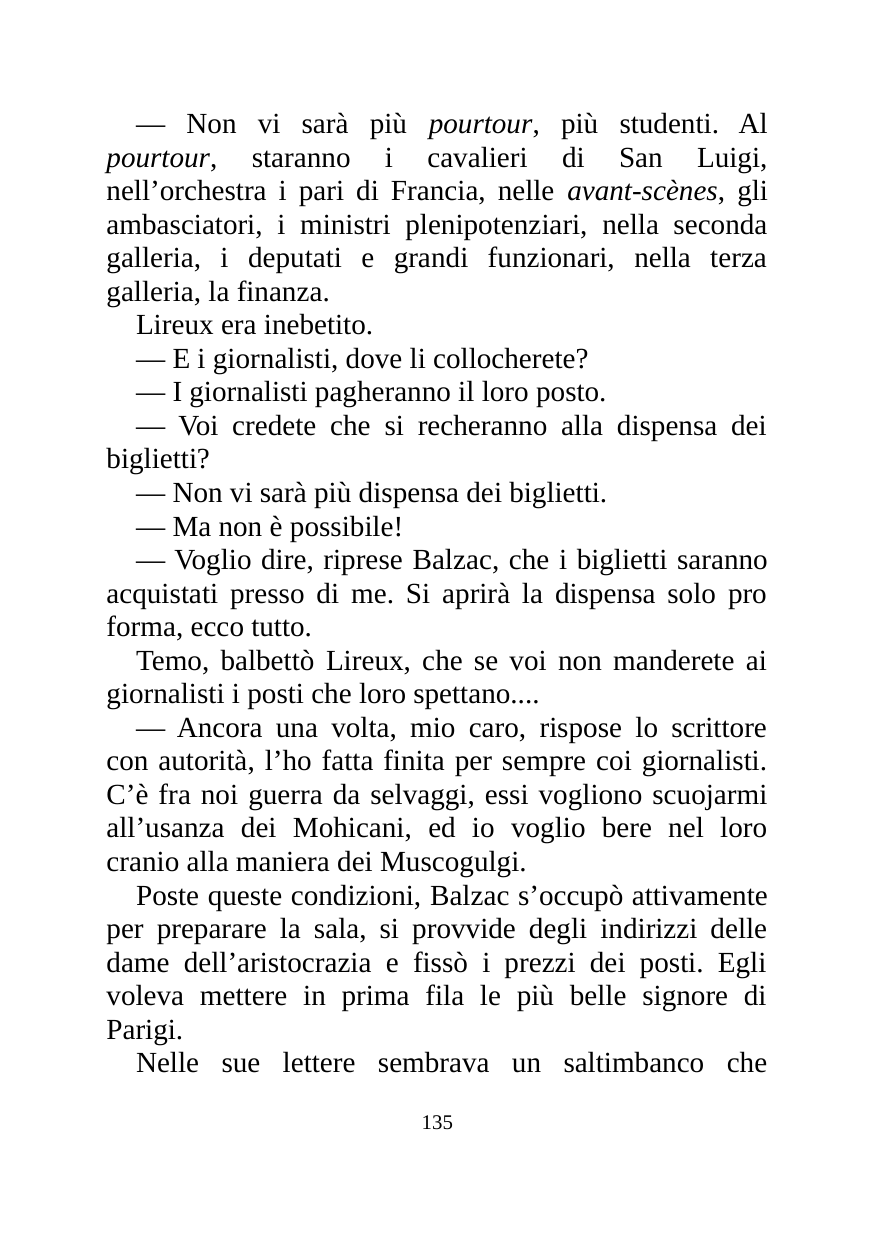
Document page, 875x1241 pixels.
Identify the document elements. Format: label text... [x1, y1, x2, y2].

text Poste queste condizioni, Balzac s’occupò attivamente per preparare la sala, si provvide degli indirizzi delle dame dell’aristocrazia e fissò i prezzi dei posti. Egli voleva mettere in prima fila le più belle signore di Parigi. [106, 878, 768, 1045]
text — I giornalisti pagheranno il loro posto. [106, 374, 768, 408]
text Temo, balbettò Lireux, che se voi non manderete ai giornalisti i posti che loro spettano.... [106, 643, 768, 710]
text — Ma non è possibile! [106, 509, 768, 542]
text Nelle sue lettere sembrava un saltimbanco che [106, 1045, 768, 1079]
text — Voglio dire, riprese Balzac, che i biglietti saranno acquistati presso di me. Si aprirà la dispensa solo pro forma, ecco tutto. [106, 542, 768, 643]
text — Voi credete che si recheranno alla dispensa dei biglietti? [106, 408, 768, 475]
text — Ancora una volta, mio caro, rispose lo scrittore con autorità, l’ho fatta finita per sempre coi giornalisti. C’è fra noi guerra da selvaggi, essi vogliono scuojarmi all’usanza dei Mohicani, ed io voglio bere nel loro cranio alla maniera dei Muscogulgi. [106, 710, 768, 878]
text — Non vi sarà più dispensa dei biglietti. [106, 475, 768, 509]
text — Non vi sarà più pourtour, più studenti. Al pourtour, staranno i cavalieri di San Luigi, nell’orchestra i pari di Francia, nelle avant-scènes, gli ambasciatori, i ministri plenipotenziari, nella seconda galleria, i deputati e grandi funzionari, nella terza galleria, la finanza. [106, 106, 768, 307]
text Lireux era inebetito. [106, 307, 768, 341]
text — E i giornalisti, dove li collocherete? [106, 341, 768, 374]
